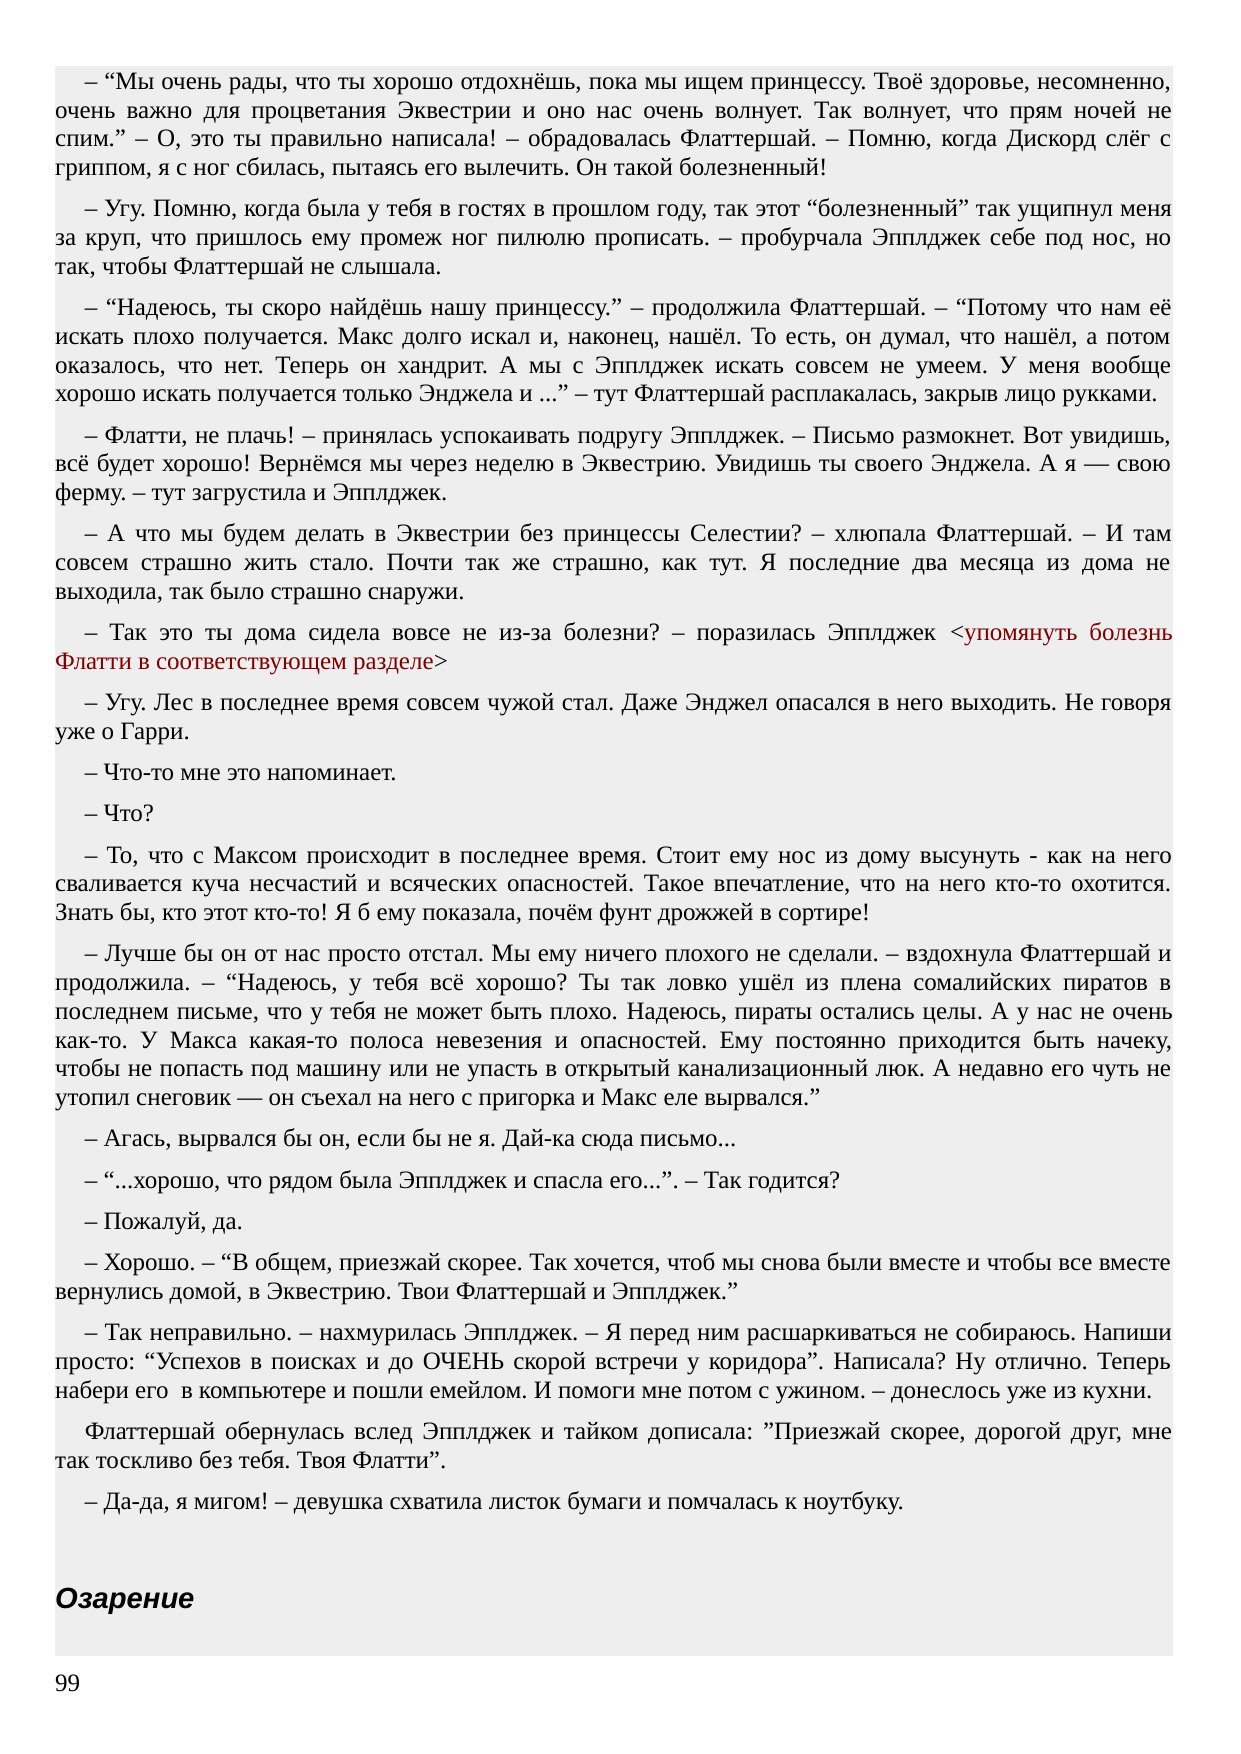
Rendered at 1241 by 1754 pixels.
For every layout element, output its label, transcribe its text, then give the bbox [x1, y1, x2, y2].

text – Так неправильно. – нахмурилась Эпплджек. – Я перед ним расшаркиваться не собираюсь. Напиши просто: “Успехов в поисках и до ОЧЕНЬ скорой встречи у коридора”. Написала? Ну отлично. Теперь набери его в компьютере и пошли емейлом. И помоги мне потом с ужином. – донеслось уже из кухни. [55, 1317, 1173, 1403]
text – “...хорошо, что рядом была Эпплджек и спасла его...”. – Так годится? [55, 1165, 1173, 1193]
text – Флатти, не плачь! – принялась успокаивать подругу Эпплджек. – Письмо размокнет. Вот увидишь, всё будет хорошо! Вернёмся мы через неделю в Эквестрию. Увидишь ты своего Энджела. А я — свою ферму. – тут загрустила и Эпплджек. [55, 420, 1173, 506]
text – “Надеюсь, ты скоро найдёшь нашу принцессу.” – продолжила Флаттершай. – “Потому что нам её искать плохо получается. Макс долго искал и, наконец, нашёл. То есть, он думал, что нашёл, а потом оказалось, что нет. Теперь он хандрит. А мы с Эпплджек искать совсем не умеем. У меня вообще хорошо искать получается только Энджела и ...” – тут Флаттершай расплакалась, закрыв лицо рукками. [55, 292, 1173, 407]
text – Что? [55, 798, 1173, 827]
text – “Мы очень рады, что ты хорошо отдохнёшь, пока мы ищем принцессу. Твоё здоровье, несомненно, очень важно для процветания Эквестрии и оно нас очень волнует. Так волнует, что прям ночей не спим.” – О, это ты правильно написала! – обрадовалась Флаттершай. – Помню, когда Дискорд слёг с гриппом, я с ног сбилась, пытаясь его вылечить. Он такой болезненный! [55, 66, 1173, 181]
text – Лучше бы он от нас просто отстал. Мы ему ничего плохого не сделали. – вздохнула Флаттершай и продолжила. – “Надеюсь, у тебя всё хорошо? Ты так ловко ушёл из плена сомалийских пиратов в последнем письме, что у тебя не может быть плохо. Надеюсь, пираты остались целы. А у нас не очень как-то. У Макса какая-то полоса невезения и опасностей. Ему постоянно приходится быть начеку, чтобы не попасть под машину или не упасть в открытый канализационный люк. А недавно его чуть не утопил снеговик — он съехал на него с пригорка и Макс еле вырвался.” [55, 938, 1173, 1111]
text – Угу. Лес в последнее время совсем чужой стал. Даже Энджел опасался в него выходить. Не говоря уже о Гарри. [55, 687, 1173, 745]
text – Что-то мне это напоминает. [55, 757, 1173, 786]
subtitle Озарение [55, 1581, 1173, 1614]
text – А что мы будем делать в Эквестрии без принцессы Селестии? – хлюпала Флаттершай. – И там совсем страшно жить стало. Почти так же страшно, как тут. Я последние два месяца из дома не выходила, так было страшно снаружи. [55, 518, 1173, 605]
text Флаттершай обернулась вслед Эпплджек и тайком дописала: ”Приезжай скорее, дорогой друг, мне так тоскливо без тебя. Твоя Флатти”. [55, 1416, 1173, 1473]
text – Агась, вырвался бы он, если бы не я. Дай-ка сюда письмо... [55, 1123, 1173, 1152]
text – Угу. Помню, когда была у тебя в гостях в прошлом году, так этот “болезненный” так ущипнул меня за круп, что пришлось ему промеж ног пилюлю прописать. – пробурчала Эпплджек себе под нос, но так, чтобы Флаттершай не слышала. [55, 193, 1173, 280]
text – Так это ты дома сидела вовсе не из-за болезни? – поразилась Эпплджек <упомянуть болезнь Флатти в соответствующем разделе> [55, 617, 1173, 675]
text – Хорошо. – “В общем, приезжай скорее. Так хочется, чтоб мы снова были вместе и чтобы все вместе вернулись домой, в Эквестрию. Твои Флаттершай и Эпплджек.” [55, 1247, 1173, 1305]
text – Пожалуй, да. [55, 1206, 1173, 1235]
text – Да-да, я мигом! – девушка схватила листок бумаги и помчалась к ноутбуку. [55, 1486, 1173, 1515]
text – То, что с Максом происходит в последнее время. Стоит ему нос из дому высунуть - как на него сваливается куча несчастий и всяческих опасностей. Такое впечатление, что на него кто-то охотится. Знать бы, кто этот кто-то! Я б ему показала, почём фунт дрожжей в сортире! [55, 840, 1173, 926]
